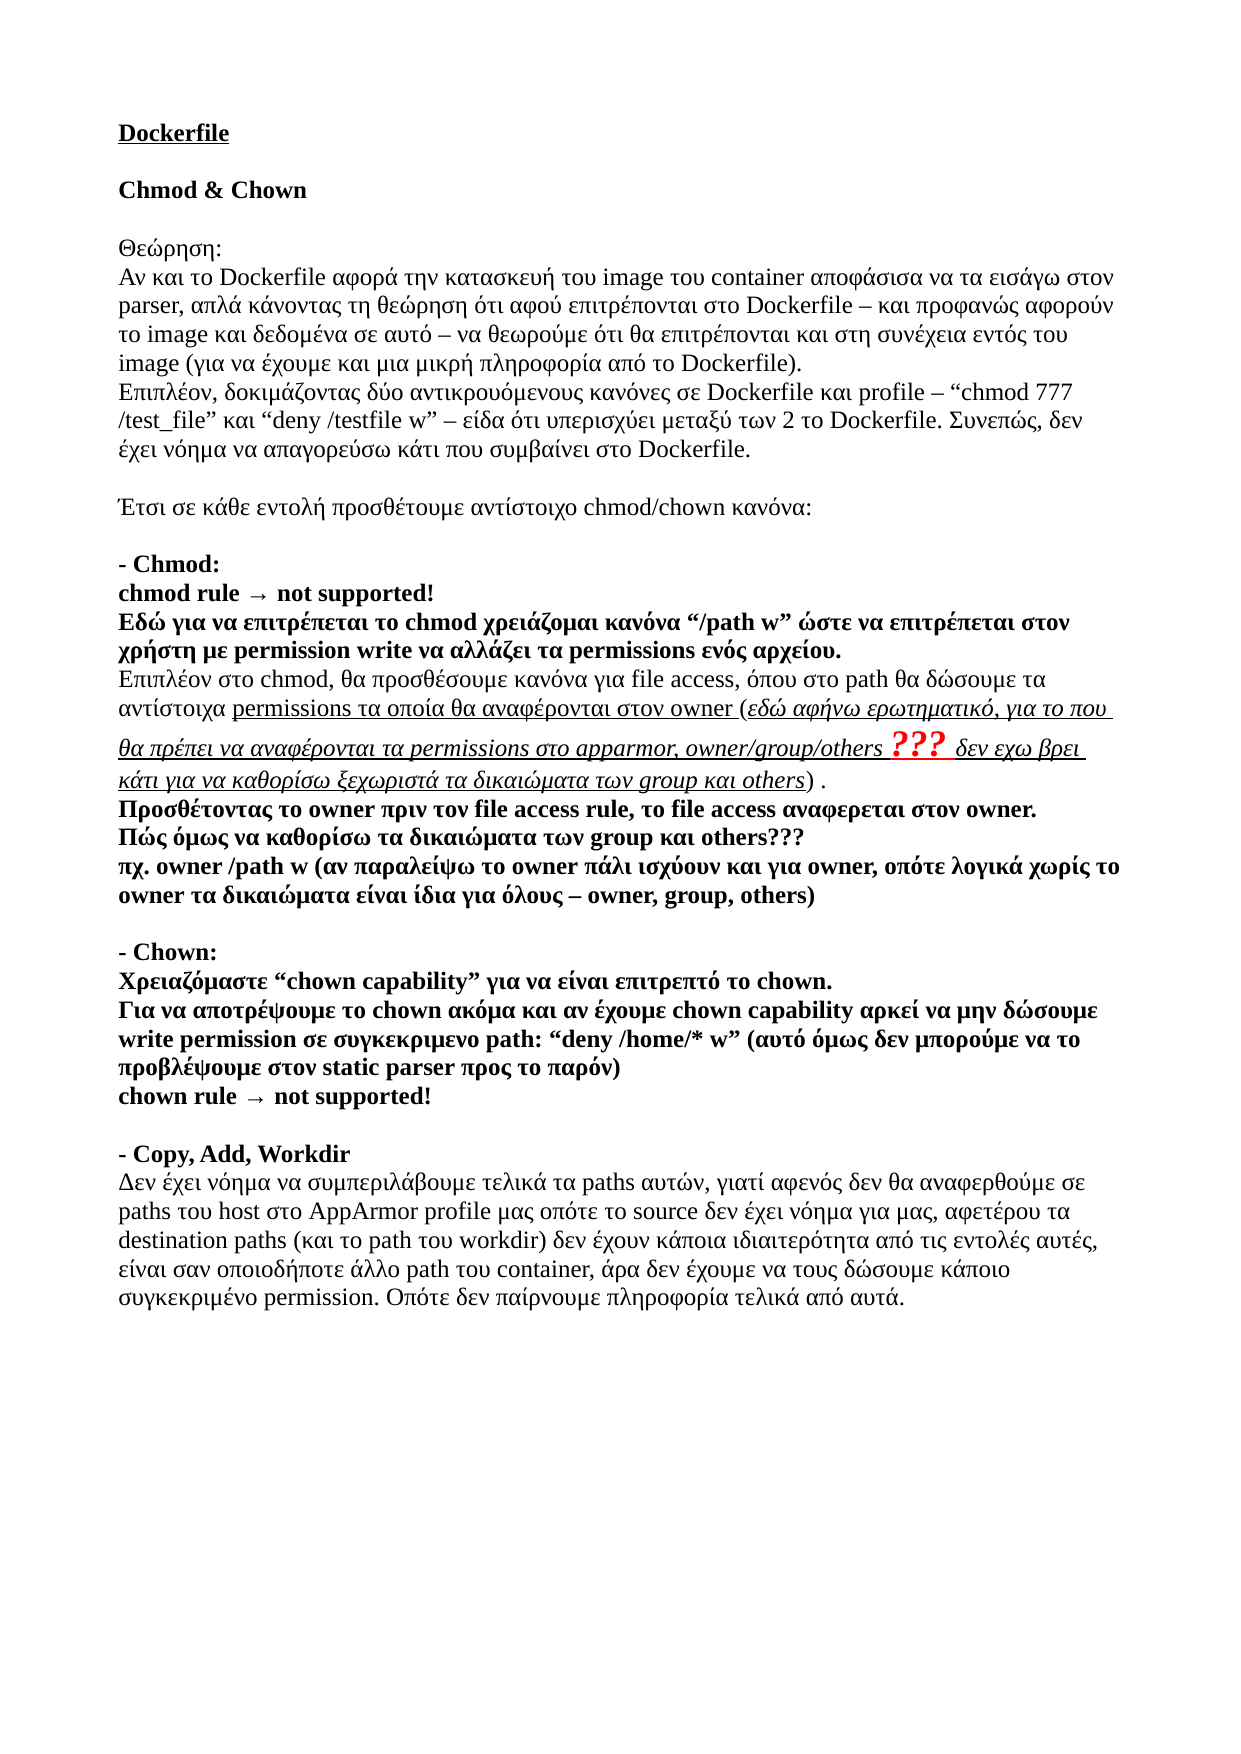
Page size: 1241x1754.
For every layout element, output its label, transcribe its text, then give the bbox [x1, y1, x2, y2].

text Eπιπλέον, δοκιμάζοντας δύο αντικρουόμενους κανόνες σε Dockerfile και profile – “chmod 777 /test_file” και “deny /testfile w” – είδα ότι υπερισχύει μεταξύ των 2 το Dockerfile. Συνεπώς, δεν έχει νόημα να απαγορεύσω κάτι που συμβαίνει στο Dockerfile. [118, 377, 1122, 463]
text Έτσι σε κάθε εντολή προσθέτουμε αντίστοιχο chmod/chown κανόνα: [118, 492, 1122, 521]
text Προσθέτοντας το owner πριν τον file access rule, το file access αναφερεται στον owner. [118, 794, 1122, 822]
text Δεν έχει νόημα να συμπεριλάβουμε τελικά τα paths αυτών, γιατί αφενός δεν θα αναφερθούμε σε paths του host στο AppArmor profile μας οπότε το source δεν έχει νόημα για μας, αφετέρου τα destination paths (και το path του workdir) δεν έχουν κάποια ιδιαιτερότητα από τις εντολές αυτές, είναι σαν οποιοδήποτε άλλο path του container, άρα δεν έχουμε να τους δώσουμε κάποιο συγκεκριμένο permission. Οπότε δεν παίρνουμε πληροφορία τελικά από αυτά. [118, 1167, 1122, 1311]
text Εδώ για να επιτρέπεται το chmod χρειάζομαι κανόνα “/path w” ώστε να επιτρέπεται στον χρήστη με permission write να αλλάζει τα permissions ενός αρχείου. [118, 607, 1122, 664]
text Πώς όμως να καθορίσω τα δικαιώματα των group και others??? [118, 822, 1122, 851]
text - Chown: [118, 937, 1122, 966]
text Αν και το Dockerfile αφορά την κατασκευή του image του container αποφάσισα να τα εισάγω στον parser, απλά κάνοντας τη θεώρηση ότι αφού επιτρέπονται στο Dockerfile – και προφανώς αφορούν το image και δεδομένα σε αυτό – να θεωρούμε ότι θα επιτρέπονται και στη συνέχεια εντός του image (για να έχουμε και μια μικρή πληροφορία από το Dockerfile). [118, 262, 1122, 377]
text - Copy, Add, Workdir [118, 1139, 1122, 1167]
text chown rule → not supported! [118, 1081, 1122, 1110]
text Επιπλέον στο chmod, θα προσθέσουμε κανόνα για file access, όπου στο path θα δώσουμε τα αντίστοιχα permissions τα οποία θα αναφέρονται στον owner (εδώ αφήνω ερωτηματικό, για το που θα πρέπει να αναφέρονται τα permissions στο apparmor, owner/group/others ??? δεν εχω βρει κάτι για να καθορίσω ξεχωριστά τα δικαιώματα των group και others) . [118, 664, 1122, 794]
text Χρειαζόμαστε “chown capability” για να είναι επιτρεπτό το chown. [118, 966, 1122, 995]
text - Chmod: [118, 549, 1122, 578]
text chmod rule → not supported! [118, 578, 1122, 607]
text Chmod & Chown [118, 176, 1122, 204]
text πχ. owner /path w (αν παραλείψω το owner πάλι ισχύουν και για owner, οπότε λογικά χωρίς το owner τα δικαιώματα είναι ίδια για όλους – owner, group, others) [118, 851, 1122, 909]
text Για να αποτρέψουμε το chown ακόμα και αν έχουμε chown capability αρκεί να μην δώσουμε write permission σε συγκεκριμενο path: “deny /home/* w” (αυτό όμως δεν μπορούμε να το προβλέψουμε στον static parser προς το παρόν) [118, 995, 1122, 1081]
text Θεώρηση: [118, 233, 1122, 262]
text Dockerfile [118, 118, 1122, 147]
